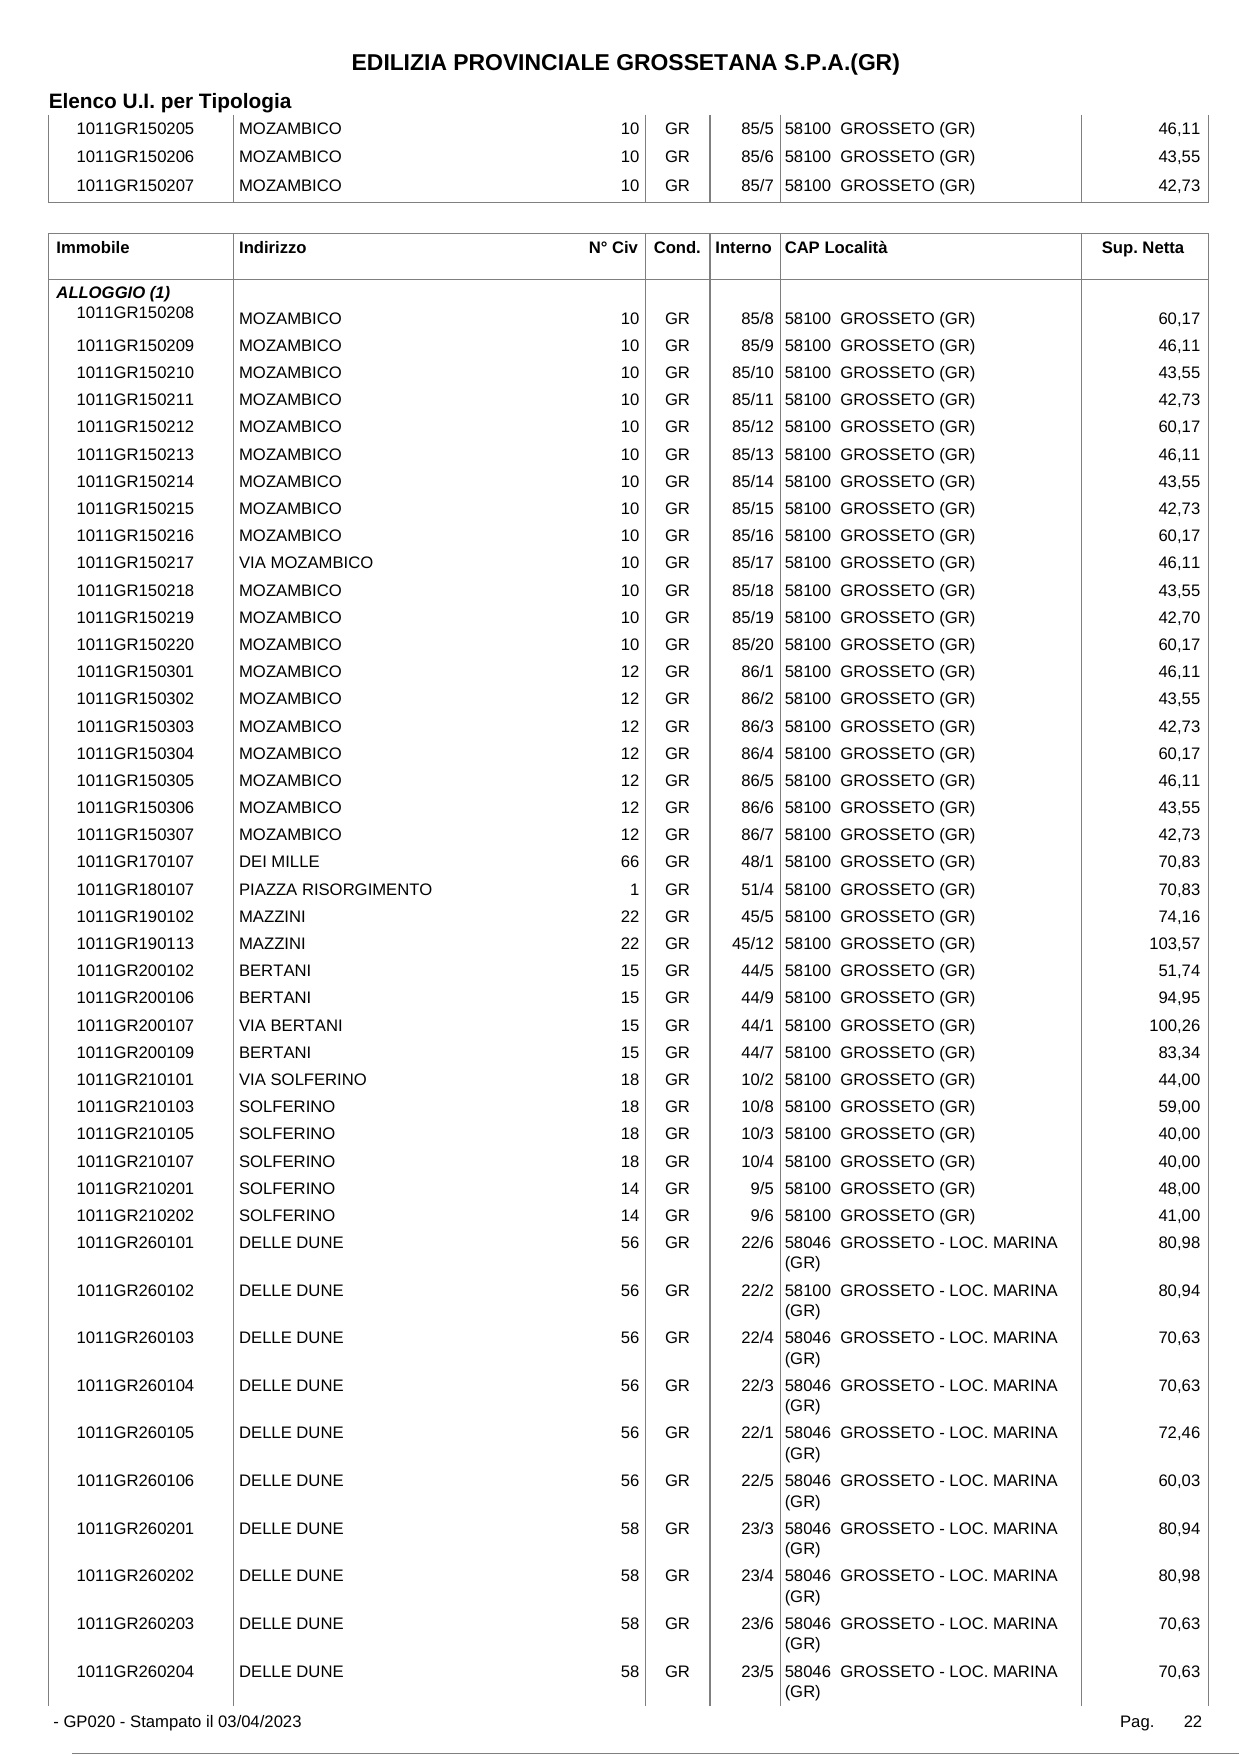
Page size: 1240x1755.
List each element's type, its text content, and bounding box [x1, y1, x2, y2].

table_cell 18 [589, 1094, 645, 1121]
table_cell 58100 GROSSETO (GR) [781, 768, 1081, 795]
table_cell GR [646, 1373, 709, 1420]
table_cell BERTANI [234, 958, 588, 985]
table_cell 1011GR190102 [49, 904, 233, 931]
table_cell 18 [589, 1148, 645, 1175]
table_cell 58100 GROSSETO (GR) [781, 740, 1081, 768]
table_cell 22/3 [711, 1373, 780, 1420]
table_cell 58100 GROSSETO (GR) [781, 1203, 1081, 1230]
table_cell 85/11 [711, 387, 780, 414]
table_cell 22/4 [711, 1325, 780, 1373]
table_cell 44,00 [1082, 1067, 1208, 1094]
table_cell 66 [589, 849, 645, 876]
table_cell 23/4 [711, 1563, 780, 1611]
table_header Immobile [49, 234, 233, 279]
table_cell 60,17 [1082, 632, 1208, 659]
table_cell MOZAMBICO [234, 659, 588, 686]
table_cell 22/6 [711, 1230, 780, 1277]
table_cell 10 [589, 115, 645, 143]
table_cell 46,11 [1082, 768, 1208, 795]
table_cell DELLE DUNE [234, 1658, 588, 1706]
table_cell SOLFERINO [234, 1203, 588, 1230]
table_cell 51/4 [711, 876, 780, 903]
table_cell MOZAMBICO [234, 143, 588, 172]
table_cell 58100 GROSSETO (GR) [781, 523, 1081, 550]
table_cell GR [646, 1515, 709, 1563]
table_cell 85/8 [711, 280, 780, 333]
table_cell 58100 GROSSETO (GR) [781, 333, 1081, 360]
table_cell MOZAMBICO [234, 414, 588, 441]
table_cell 1011GR150219 [49, 605, 233, 632]
table_cell 85/9 [711, 333, 780, 360]
table_cell 58100 GROSSETO (GR) [781, 1175, 1081, 1203]
table_cell 83,34 [1082, 1040, 1208, 1067]
table_cell SOLFERINO [234, 1094, 588, 1121]
table_cell 10/2 [711, 1067, 780, 1094]
table_header Sup. Netta [1082, 234, 1208, 279]
table_cell 80,94 [1082, 1515, 1208, 1563]
table_cell 1011GR150206 [49, 143, 233, 172]
table_cell 58046 GROSSETO - LOC. MARINA (GR) [781, 1373, 1081, 1420]
table_cell 58 [589, 1611, 645, 1658]
table_cell 15 [589, 1012, 645, 1039]
table_cell GR [646, 387, 709, 414]
table_cell 86/7 [711, 822, 780, 849]
table_cell 1011GR260201 [49, 1515, 233, 1563]
table_cell GR [646, 469, 709, 496]
table_cell 1011GR260101 [49, 1230, 233, 1277]
table_cell 74,16 [1082, 904, 1208, 931]
table_cell 43,55 [1082, 469, 1208, 496]
table_cell 1011GR200109 [49, 1040, 233, 1067]
table_cell 22 [589, 904, 645, 931]
table_cell 58100 GROSSETO (GR) [781, 1040, 1081, 1067]
table_cell SOLFERINO [234, 1121, 588, 1148]
table_cell 58046 GROSSETO - LOC. MARINA (GR) [781, 1611, 1081, 1658]
table_cell 10 [589, 577, 645, 604]
table_cell GR [646, 659, 709, 686]
table_cell 1011GR260202 [49, 1563, 233, 1611]
table_cell 58100 GROSSETO (GR) [781, 713, 1081, 740]
table_cell MOZAMBICO [234, 360, 588, 387]
table_cell 70,63 [1082, 1611, 1208, 1658]
table_cell 10/3 [711, 1121, 780, 1148]
table_cell 86/6 [711, 795, 780, 822]
table_header Indirizzo [234, 234, 588, 279]
table_cell 1011GR180107 [49, 876, 233, 903]
table_cell 72,46 [1082, 1420, 1208, 1468]
table_cell 10/8 [711, 1094, 780, 1121]
table_cell 46,11 [1082, 550, 1208, 577]
table_cell 23/3 [711, 1515, 780, 1563]
table_cell GR [646, 414, 709, 441]
table_cell 58100 GROSSETO (GR) [781, 550, 1081, 577]
table_cell 58100 GROSSETO (GR) [781, 686, 1081, 713]
table_cell 1011GR200107 [49, 1012, 233, 1039]
table_cell 70,83 [1082, 876, 1208, 903]
table_cell 85/10 [711, 360, 780, 387]
table_cell DELLE DUNE [234, 1515, 588, 1563]
table_cell 1011GR150306 [49, 795, 233, 822]
table_cell 41,00 [1082, 1203, 1208, 1230]
table_cell 10 [589, 496, 645, 523]
table_cell 58100 GROSSETO (GR) [781, 360, 1081, 387]
table_cell MOZAMBICO [234, 115, 588, 143]
table_cell 22/5 [711, 1468, 780, 1515]
table_cell 1011GR210101 [49, 1067, 233, 1094]
table_cell 42,73 [1082, 822, 1208, 849]
table_cell 58100 GROSSETO (GR) [781, 1148, 1081, 1175]
table_cell GR [646, 115, 709, 143]
table_cell 85/13 [711, 441, 780, 468]
table_cell GR [646, 931, 709, 958]
table_cell 43,55 [1082, 143, 1208, 172]
table_cell 46,11 [1082, 333, 1208, 360]
table_cell 103,57 [1082, 931, 1208, 958]
table_cell 1011GR210105 [49, 1121, 233, 1148]
table_header Interno [711, 234, 780, 279]
table_cell 58100 GROSSETO (GR) [781, 387, 1081, 414]
table_cell 58100 GROSSETO (GR) [781, 414, 1081, 441]
table_cell GR [646, 1468, 709, 1515]
table_cell 1011GR210201 [49, 1175, 233, 1203]
table_cell 85/20 [711, 632, 780, 659]
table_cell 43,55 [1082, 795, 1208, 822]
table_cell 1011GR190113 [49, 931, 233, 958]
table_cell 42,73 [1082, 387, 1208, 414]
table_cell 12 [589, 795, 645, 822]
table_cell 86/4 [711, 740, 780, 768]
table_cell 1011GR210202 [49, 1203, 233, 1230]
table_cell 1011GR150304 [49, 740, 233, 768]
table_cell 10 [589, 387, 645, 414]
table_cell MOZAMBICO [234, 496, 588, 523]
table_cell 18 [589, 1121, 645, 1148]
table_cell 58046 GROSSETO - LOC. MARINA (GR) [781, 1563, 1081, 1611]
table_cell MOZAMBICO [234, 686, 588, 713]
table_cell 22/1 [711, 1420, 780, 1468]
table_cell GR [646, 523, 709, 550]
table_cell 85/6 [711, 143, 780, 172]
table_cell MOZAMBICO [234, 441, 588, 468]
table_cell 60,17 [1082, 414, 1208, 441]
table_cell 1011GR150305 [49, 768, 233, 795]
table_cell 9/5 [711, 1175, 780, 1203]
table_cell GR [646, 1230, 709, 1277]
table_cell 60,17 [1082, 740, 1208, 768]
table_cell SOLFERINO [234, 1175, 588, 1203]
table_cell 80,98 [1082, 1230, 1208, 1277]
table_cell 58100 GROSSETO (GR) [781, 115, 1081, 143]
table_cell 70,63 [1082, 1658, 1208, 1706]
table_cell MOZAMBICO [234, 605, 588, 632]
table_cell GR [646, 1611, 709, 1658]
table_cell 10 [589, 414, 645, 441]
table_cell GR [646, 958, 709, 985]
table_cell MOZAMBICO [234, 469, 588, 496]
table_cell 1011GR260105 [49, 1420, 233, 1468]
table_cell GR [646, 849, 709, 876]
table_cell 1011GR150302 [49, 686, 233, 713]
table_cell 58100 GROSSETO (GR) [781, 985, 1081, 1012]
table_cell 60,03 [1082, 1468, 1208, 1515]
table_cell GR [646, 550, 709, 577]
table_cell 1011GR150218 [49, 577, 233, 604]
table_cell 85/19 [711, 605, 780, 632]
table_cell 86/1 [711, 659, 780, 686]
table_cell 12 [589, 740, 645, 768]
table_cell 58046 GROSSETO - LOC. MARINA (GR) [781, 1515, 1081, 1563]
table_cell 58100 GROSSETO - LOC. MARINA (GR) [781, 1278, 1081, 1325]
table_cell 48,00 [1082, 1175, 1208, 1203]
table_cell 86/2 [711, 686, 780, 713]
table_cell 1011GR210107 [49, 1148, 233, 1175]
table_cell 56 [589, 1325, 645, 1373]
table_cell 85/7 [711, 172, 780, 202]
table_cell MOZAMBICO [234, 822, 588, 849]
table_cell 1011GR150213 [49, 441, 233, 468]
table_cell 10 [589, 632, 645, 659]
table_cell GR [646, 768, 709, 795]
table_cell 48/1 [711, 849, 780, 876]
table_cell 58 [589, 1515, 645, 1563]
table_cell 58100 GROSSETO (GR) [781, 469, 1081, 496]
table_cell GR [646, 876, 709, 903]
table_cell 58100 GROSSETO (GR) [781, 441, 1081, 468]
table_cell BERTANI [234, 1040, 588, 1067]
table_cell 58100 GROSSETO (GR) [781, 577, 1081, 604]
table_cell GR [646, 496, 709, 523]
table_cell MOZAMBICO [234, 577, 588, 604]
table_cell 58100 GROSSETO (GR) [781, 1067, 1081, 1094]
table_cell 1011GR260106 [49, 1468, 233, 1515]
table_cell 10 [589, 441, 645, 468]
table_cell 1011GR150210 [49, 360, 233, 387]
table_cell 58046 GROSSETO - LOC. MARINA (GR) [781, 1658, 1081, 1706]
table_cell 40,00 [1082, 1121, 1208, 1148]
table_cell 85/18 [711, 577, 780, 604]
table_cell 1011GR260203 [49, 1611, 233, 1658]
table_cell 58 [589, 1563, 645, 1611]
table_cell DEI MILLE [234, 849, 588, 876]
table_cell 100,26 [1082, 1012, 1208, 1039]
table_cell DELLE DUNE [234, 1563, 588, 1611]
table_cell 85/5 [711, 115, 780, 143]
table_cell MOZAMBICO [234, 387, 588, 414]
table_cell 10 [589, 360, 645, 387]
table_cell DELLE DUNE [234, 1611, 588, 1658]
table_cell 12 [589, 659, 645, 686]
table_cell 10 [589, 143, 645, 172]
table_cell 15 [589, 1040, 645, 1067]
table_cell 85/12 [711, 414, 780, 441]
table_cell 1011GR150307 [49, 822, 233, 849]
table_cell MAZZINI [234, 904, 588, 931]
table_cell 40,00 [1082, 1148, 1208, 1175]
table_cell 58100 GROSSETO (GR) [781, 1012, 1081, 1039]
table_cell DELLE DUNE [234, 1278, 588, 1325]
table_cell VIA BERTANI [234, 1012, 588, 1039]
table_cell 58046 GROSSETO - LOC. MARINA (GR) [781, 1230, 1081, 1277]
table_cell MAZZINI [234, 931, 588, 958]
table_cell GR [646, 360, 709, 387]
table_cell 1011GR260204 [49, 1658, 233, 1706]
table_cell 10 [589, 333, 645, 360]
table_cell 15 [589, 985, 645, 1012]
table_cell GR [646, 1420, 709, 1468]
table_cell 58100 GROSSETO (GR) [781, 605, 1081, 632]
table_cell 85/15 [711, 496, 780, 523]
table_cell 85/16 [711, 523, 780, 550]
table_cell 12 [589, 768, 645, 795]
table_cell GR [646, 1563, 709, 1611]
table_cell GR [646, 1121, 709, 1148]
table_cell 10 [589, 469, 645, 496]
table_cell 42,70 [1082, 605, 1208, 632]
table_cell GR [646, 1012, 709, 1039]
table_cell 58100 GROSSETO (GR) [781, 958, 1081, 985]
table_cell VIA SOLFERINO [234, 1067, 588, 1094]
table_cell 12 [589, 686, 645, 713]
table_cell MOZAMBICO [234, 713, 588, 740]
table_cell 56 [589, 1230, 645, 1277]
table_cell 1011GR200106 [49, 985, 233, 1012]
table_cell 1011GR150216 [49, 523, 233, 550]
table_cell 44/5 [711, 958, 780, 985]
table_cell 44/7 [711, 1040, 780, 1067]
table_cell 1011GR170107 [49, 849, 233, 876]
table_cell MOZAMBICO [234, 632, 588, 659]
table_cell SOLFERINO [234, 1148, 588, 1175]
table_cell 46,11 [1082, 115, 1208, 143]
table_cell 86/5 [711, 768, 780, 795]
table_cell BERTANI [234, 985, 588, 1012]
table_cell GR [646, 713, 709, 740]
table_cell GR [646, 1094, 709, 1121]
table_cell 1011GR260103 [49, 1325, 233, 1373]
table_cell 46,11 [1082, 441, 1208, 468]
table_cell MOZAMBICO [234, 795, 588, 822]
table_cell GR [646, 577, 709, 604]
table_cell 42,73 [1082, 496, 1208, 523]
table_cell GR [646, 632, 709, 659]
table_cell 70,63 [1082, 1325, 1208, 1373]
table_cell 43,55 [1082, 577, 1208, 604]
table_cell 85/17 [711, 550, 780, 577]
table_cell 58100 GROSSETO (GR) [781, 904, 1081, 931]
table_cell 1011GR150214 [49, 469, 233, 496]
table_cell GR [646, 795, 709, 822]
table_cell MOZAMBICO [234, 333, 588, 360]
table_cell 1011GR150207 [49, 172, 233, 202]
table_cell 12 [589, 822, 645, 849]
table_cell GR [646, 1040, 709, 1067]
table_cell 45/12 [711, 931, 780, 958]
table_cell 58100 GROSSETO (GR) [781, 1121, 1081, 1148]
table_cell 42,73 [1082, 172, 1208, 202]
table_cell DELLE DUNE [234, 1373, 588, 1420]
table_cell 59,00 [1082, 1094, 1208, 1121]
table_cell 10 [589, 605, 645, 632]
table_cell 10 [589, 280, 645, 333]
table_cell GR [646, 740, 709, 768]
table_cell 42,73 [1082, 713, 1208, 740]
table_cell 23/6 [711, 1611, 780, 1658]
table_cell GR [646, 686, 709, 713]
table_cell 9/6 [711, 1203, 780, 1230]
table_cell 1011GR150303 [49, 713, 233, 740]
table_cell 56 [589, 1278, 645, 1325]
table_cell 60,17 [1082, 280, 1208, 333]
table_cell 14 [589, 1175, 645, 1203]
table_cell MOZAMBICO [234, 740, 588, 768]
table_cell GR [646, 143, 709, 172]
table_cell 58100 GROSSETO (GR) [781, 931, 1081, 958]
table_cell 58100 GROSSETO (GR) [781, 659, 1081, 686]
table_cell 44/1 [711, 1012, 780, 1039]
table_cell GR [646, 605, 709, 632]
table_cell DELLE DUNE [234, 1420, 588, 1468]
table_cell 80,94 [1082, 1278, 1208, 1325]
table_cell 58046 GROSSETO - LOC. MARINA (GR) [781, 1468, 1081, 1515]
table_cell 58100 GROSSETO (GR) [781, 496, 1081, 523]
table_cell GR [646, 1203, 709, 1230]
table_cell GR [646, 1325, 709, 1373]
table_cell 60,17 [1082, 523, 1208, 550]
table_cell 14 [589, 1203, 645, 1230]
table_cell GR [646, 1658, 709, 1706]
table_cell 44/9 [711, 985, 780, 1012]
table_cell MOZAMBICO [234, 523, 588, 550]
table_cell MOZAMBICO [234, 172, 588, 202]
table_cell 1011GR150217 [49, 550, 233, 577]
table_cell 1011GR150205 [49, 115, 233, 143]
table_cell MOZAMBICO [234, 768, 588, 795]
table_cell 12 [589, 713, 645, 740]
table_cell 58100 GROSSETO (GR) [781, 795, 1081, 822]
table_cell 58100 GROSSETO (GR) [781, 632, 1081, 659]
table_cell 15 [589, 958, 645, 985]
table_cell 23/5 [711, 1658, 780, 1706]
table_cell 58100 GROSSETO (GR) [781, 1094, 1081, 1121]
table_cell GR [646, 1278, 709, 1325]
table_cell GR [646, 1148, 709, 1175]
table_cell 58100 GROSSETO (GR) [781, 849, 1081, 876]
table_cell 1011GR200102 [49, 958, 233, 985]
table_cell 1011GR260104 [49, 1373, 233, 1420]
table_cell GR [646, 1175, 709, 1203]
table_cell 56 [589, 1420, 645, 1468]
table_cell 94,95 [1082, 985, 1208, 1012]
table_cell DELLE DUNE [234, 1468, 588, 1515]
table_cell 10 [589, 523, 645, 550]
table_cell ALLOGGIO (1) 1011GR150208 [49, 280, 233, 333]
table_cell GR [646, 280, 709, 333]
table_cell GR [646, 333, 709, 360]
table_cell 56 [589, 1468, 645, 1515]
table_cell DELLE DUNE [234, 1325, 588, 1373]
table_cell 22/2 [711, 1278, 780, 1325]
table_cell GR [646, 985, 709, 1012]
table_cell 56 [589, 1373, 645, 1420]
table_cell MOZAMBICO [234, 280, 588, 333]
table_cell 10 [589, 550, 645, 577]
table_cell 1011GR150220 [49, 632, 233, 659]
table_cell 58046 GROSSETO - LOC. MARINA (GR) [781, 1420, 1081, 1468]
table_cell 45/5 [711, 904, 780, 931]
table_cell 22 [589, 931, 645, 958]
table_cell 43,55 [1082, 686, 1208, 713]
table_cell 80,98 [1082, 1563, 1208, 1611]
table_cell 85/14 [711, 469, 780, 496]
table_cell 18 [589, 1067, 645, 1094]
table_cell 58046 GROSSETO - LOC. MARINA (GR) [781, 1325, 1081, 1373]
table_cell 43,55 [1082, 360, 1208, 387]
table_cell GR [646, 441, 709, 468]
table_cell 1 [589, 876, 645, 903]
table_cell GR [646, 1067, 709, 1094]
table_cell 58100 GROSSETO (GR) [781, 172, 1081, 202]
table_cell 1011GR150212 [49, 414, 233, 441]
table_cell 10/4 [711, 1148, 780, 1175]
table_cell 86/3 [711, 713, 780, 740]
table_cell 1011GR150215 [49, 496, 233, 523]
table_cell 1011GR150211 [49, 387, 233, 414]
table_cell PIAZZA RISORGIMENTO [234, 876, 588, 903]
table_cell 46,11 [1082, 659, 1208, 686]
table_cell 51,74 [1082, 958, 1208, 985]
table_cell GR [646, 172, 709, 202]
table_cell VIA MOZAMBICO [234, 550, 588, 577]
table_cell DELLE DUNE [234, 1230, 588, 1277]
table_cell 1011GR150209 [49, 333, 233, 360]
table_cell 70,63 [1082, 1373, 1208, 1420]
table_header CAP Località [781, 234, 1081, 279]
table_cell 58100 GROSSETO (GR) [781, 280, 1081, 333]
table_cell 1011GR210103 [49, 1094, 233, 1121]
table_cell 1011GR150301 [49, 659, 233, 686]
table_cell 58 [589, 1658, 645, 1706]
table_header Cond. [646, 234, 709, 279]
table_cell 58100 GROSSETO (GR) [781, 822, 1081, 849]
table_header N° Civ [589, 234, 645, 279]
table_cell 1011GR260102 [49, 1278, 233, 1325]
table_cell GR [646, 904, 709, 931]
table_cell 58100 GROSSETO (GR) [781, 876, 1081, 903]
table_cell 70,83 [1082, 849, 1208, 876]
table_cell 10 [589, 172, 645, 202]
table_cell 58100 GROSSETO (GR) [781, 143, 1081, 172]
table_cell GR [646, 822, 709, 849]
